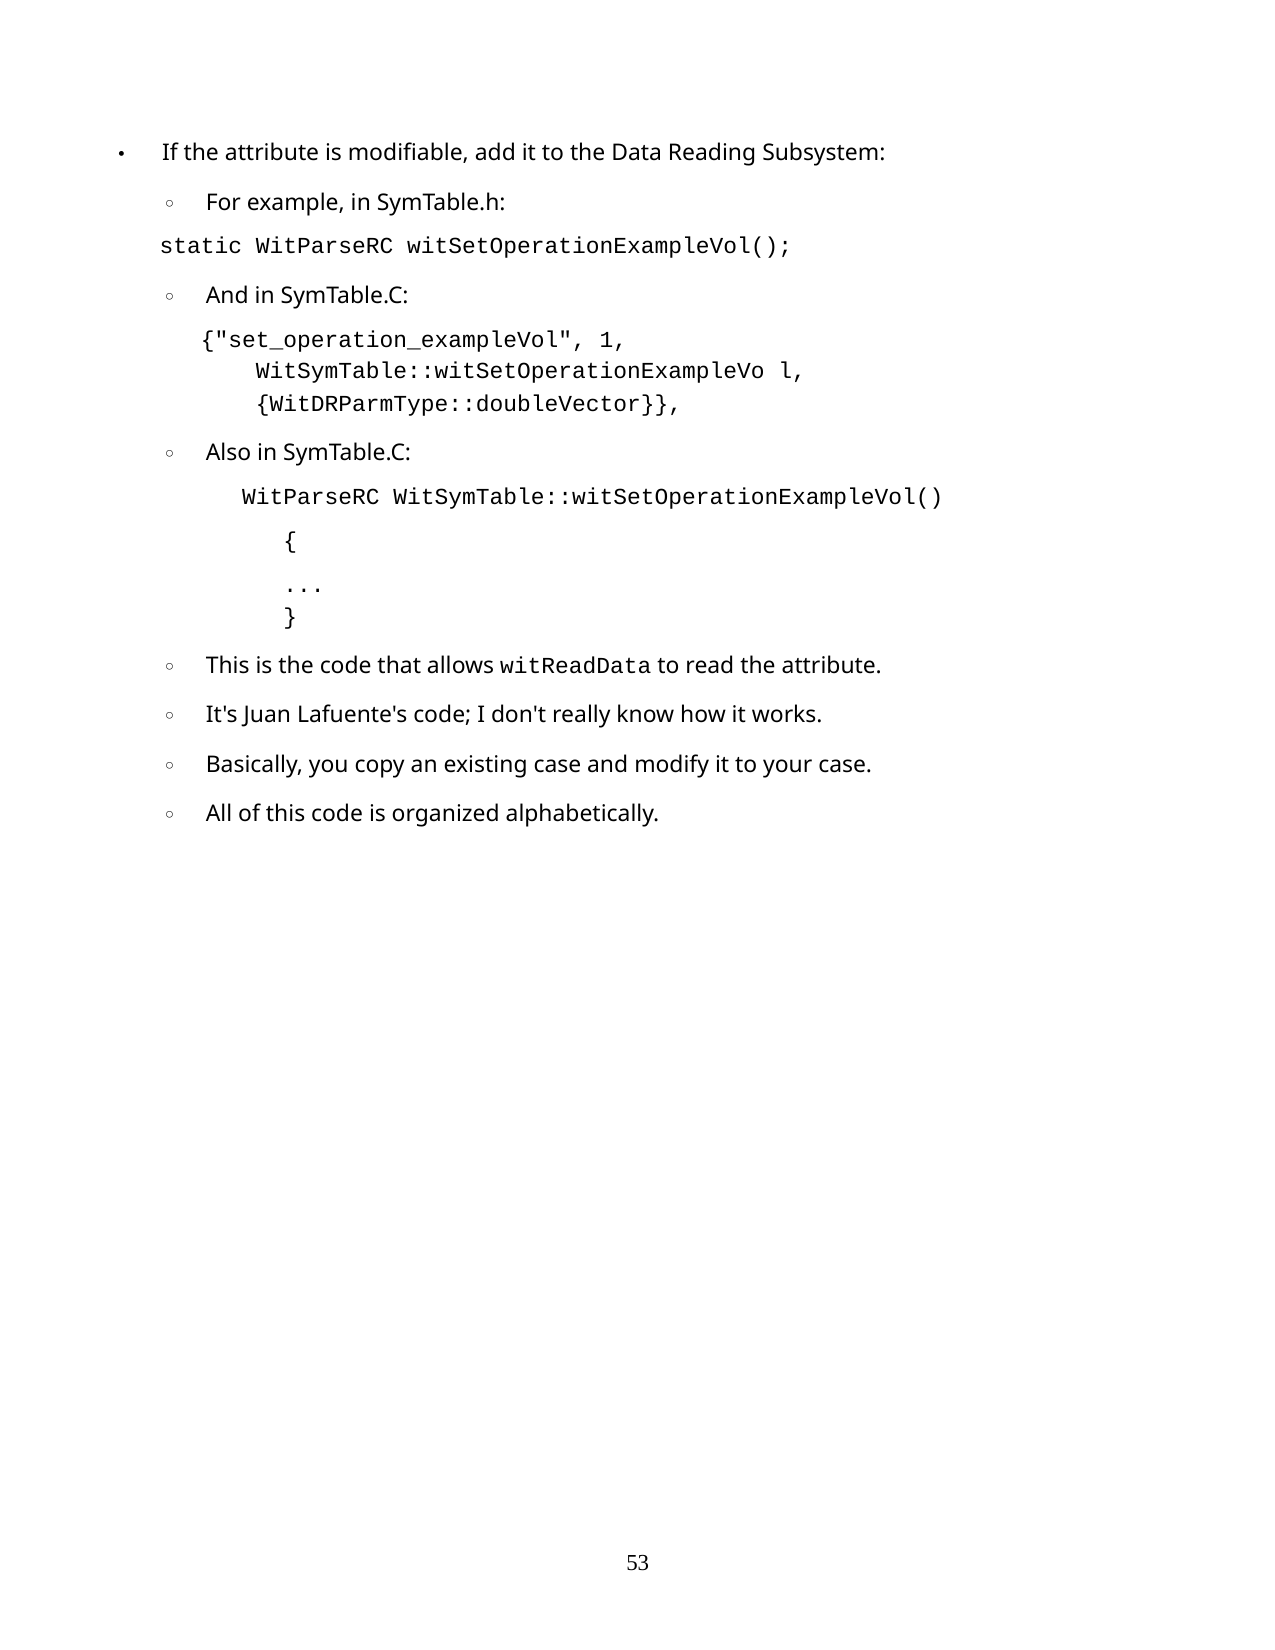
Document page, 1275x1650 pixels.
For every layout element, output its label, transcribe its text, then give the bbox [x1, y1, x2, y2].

list All of this code is organized alphabetically. [162, 797, 1157, 828]
list And in SymTable.C: [162, 279, 1157, 310]
list Basically, you copy an existing case and modify it to your case. [162, 748, 1157, 779]
text {WitDRParmType::doubleVector}}, [118, 392, 1157, 418]
text } [118, 605, 1157, 631]
text static WitParseRC witSetOperationExampleVol(); [118, 235, 1157, 261]
text ... [118, 573, 1157, 599]
list If the attribute is modifiable, add it to the Data Reading Subsystem: [118, 136, 1157, 167]
list Also in SymTable.C: [162, 436, 1157, 467]
text WitParseRC WitSymTable::witSetOperationExampleVol() [118, 485, 1157, 511]
text WitSymTable::witSetOperationExampleVo l, [118, 360, 1157, 386]
list This is the code that allows witReadData to read the attribute. [162, 649, 1157, 680]
text { [118, 529, 1157, 555]
list It's Juan Lafuente's code; I don't really know how it works. [162, 698, 1157, 729]
text {"set_operation_exampleVol", 1, [118, 328, 1157, 354]
list For example, in SymTable.h: [162, 185, 1157, 217]
